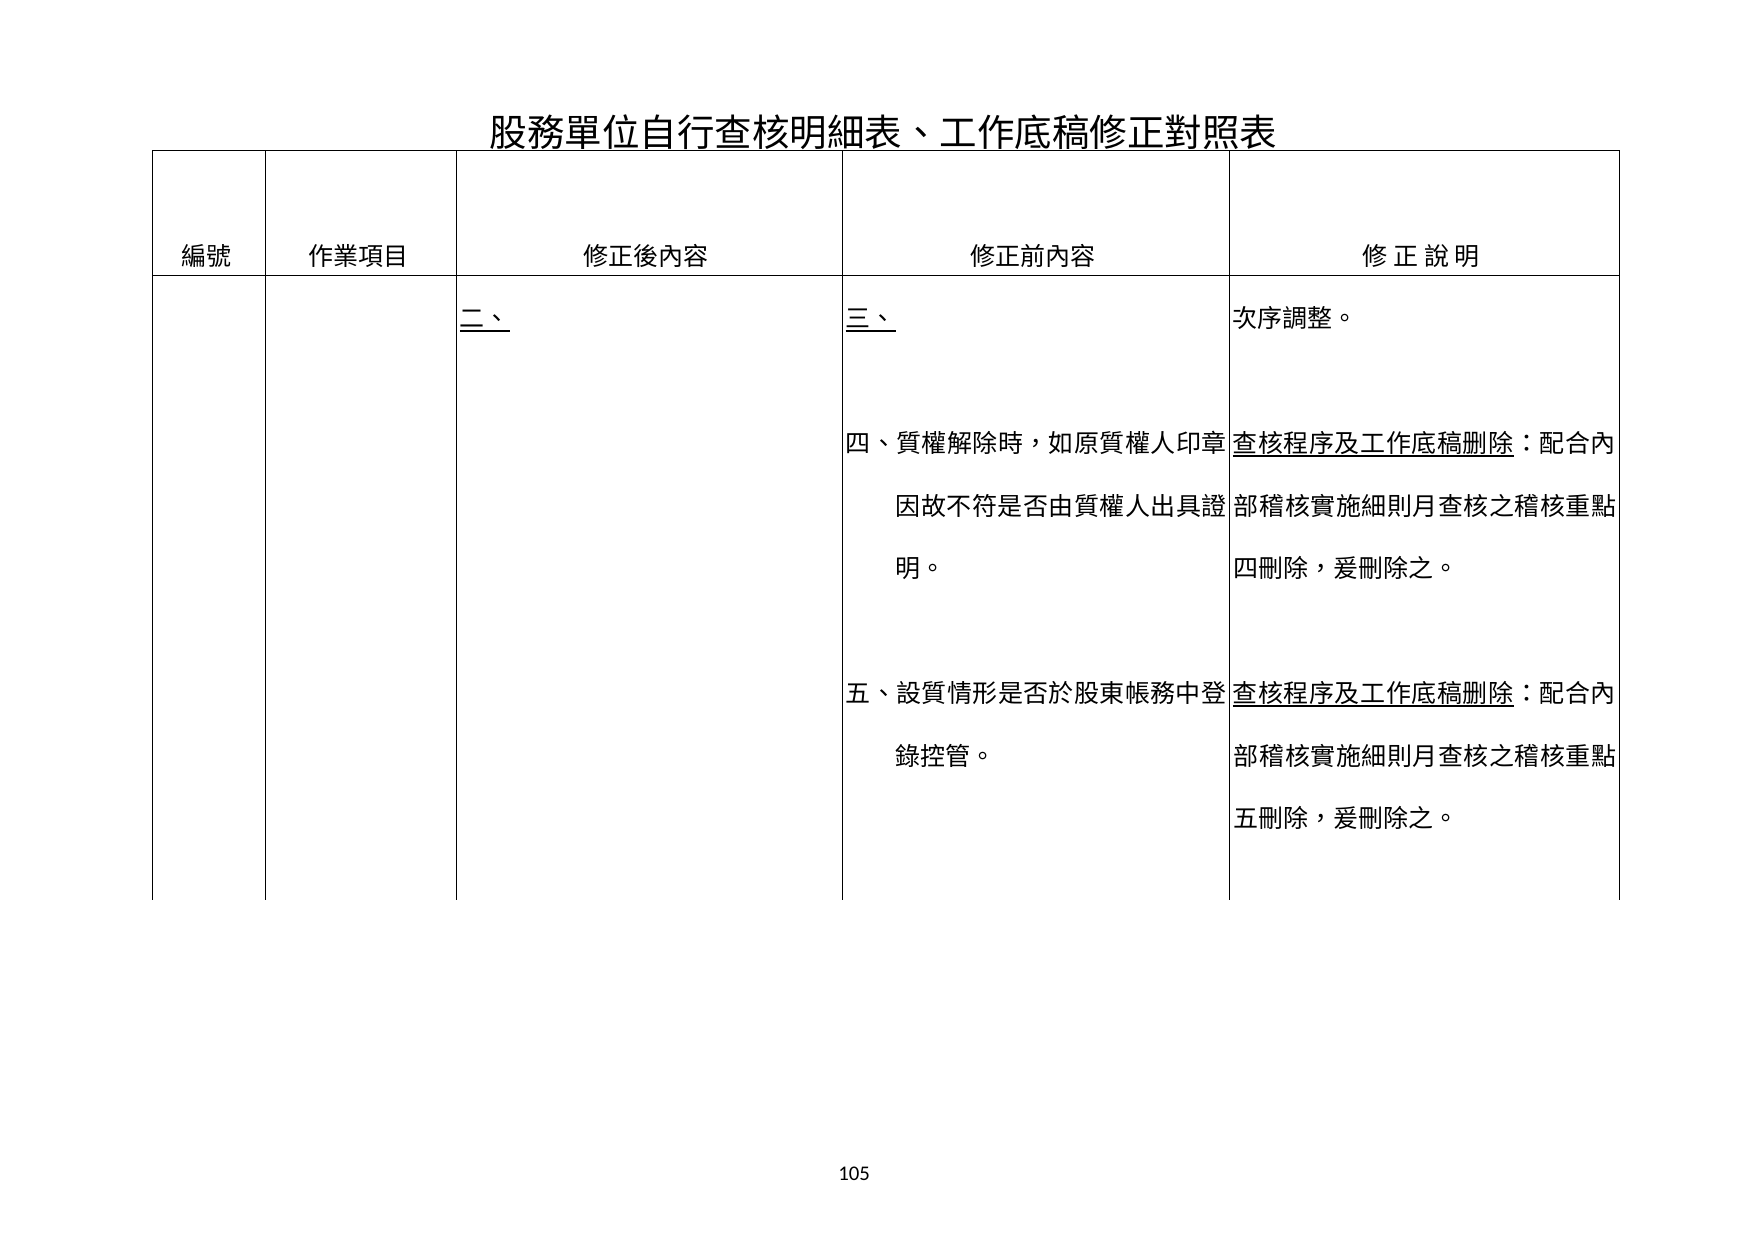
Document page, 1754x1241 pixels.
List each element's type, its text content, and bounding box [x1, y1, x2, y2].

table_cell 作業項目 [266, 151, 456, 275]
table_cell [266, 276, 456, 400]
table_cell [153, 650, 265, 900]
table_cell 修正後內容 [457, 151, 842, 275]
table_cell 次序調整。 [1230, 276, 1619, 400]
table_header 股務單位自行查核明細表、工作底稿修正對照表 [153, 88, 1619, 150]
table_cell [266, 650, 456, 900]
table_cell 修正前內容 [843, 151, 1229, 275]
table_cell [266, 400, 456, 650]
table_cell 查核程序及工作底稿删除：配合內部稽核實施細則月查核之稽核重點四刪除，爰刪除之。 [1230, 400, 1619, 650]
table_cell [457, 650, 842, 900]
table_cell 四、質權解除時，如原質權人印章因故不符是否由質權人出具證明。 [843, 400, 1229, 650]
table_cell [153, 400, 265, 650]
table_cell 二、 [457, 276, 842, 400]
table_cell 查核程序及工作底稿删除：配合內部稽核實施細則月查核之稽核重點五刪除，爰刪除之。 [1230, 650, 1619, 900]
table_cell 編號 [153, 151, 265, 275]
table_cell [457, 400, 842, 650]
table_cell 修 正 說 明 [1230, 151, 1619, 275]
table_cell [153, 276, 265, 400]
table_cell 五、設質情形是否於股東帳務中登錄控管。 [843, 650, 1229, 900]
